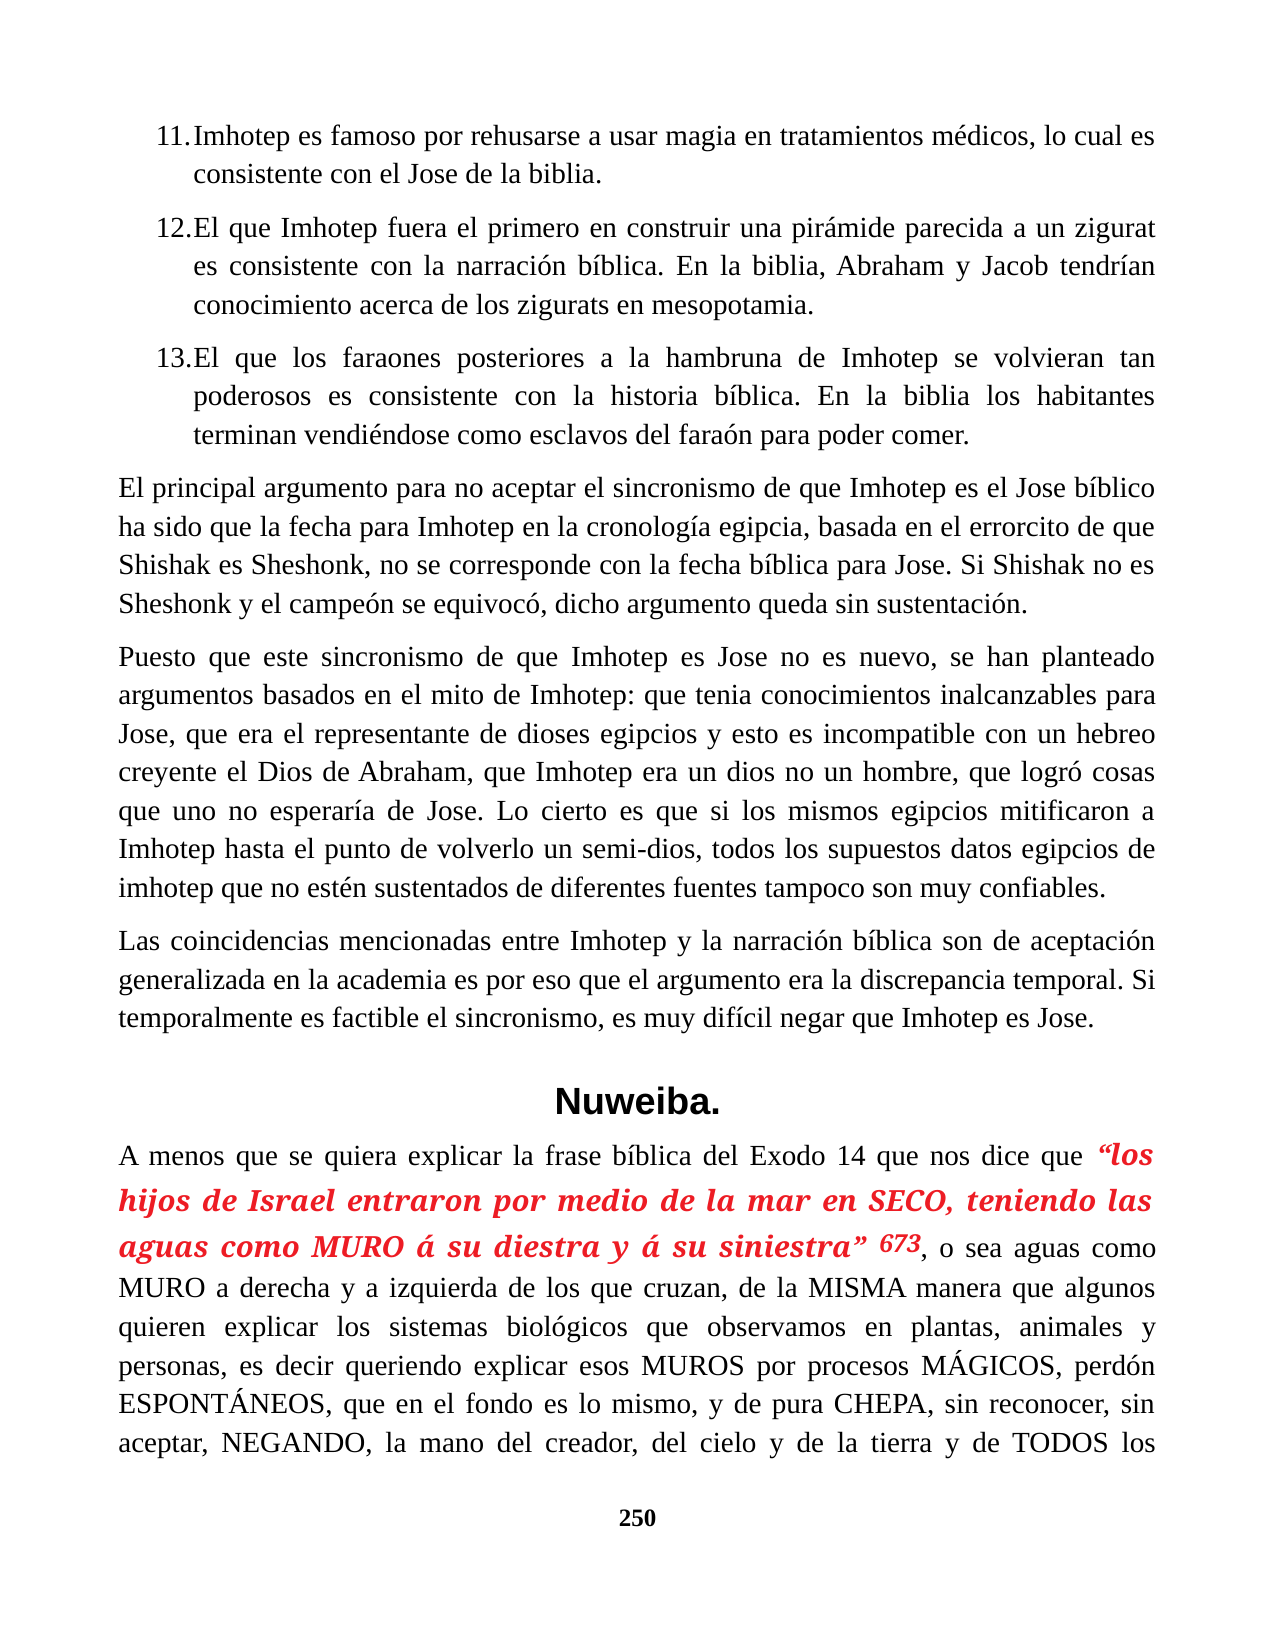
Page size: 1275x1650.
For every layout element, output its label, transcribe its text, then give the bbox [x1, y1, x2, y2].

text El principal argumento para no aceptar el sincronismo de que Imhotep es el Jose bíblico ha sido que la fecha para Imhotep en la cronología egipcia, basada en el errorcito de que Shishak es Sheshonk, no se corresponde con la fecha bíblica para Jose. Si Shishak no es Sheshonk y el campeón se equivocó, dicho argumento queda sin sustentación. [118, 470, 1157, 619]
text Puesto que este sincronismo de que Imhotep es Jose no es nuevo, se han planteado argumentos basados en el mito de Imhotep: que tenia conocimientos inalcanzables para Jose, que era el representante de dioses egipcios y esto es incompatible con un hebreo creyente el Dios de Abraham, que Imhotep era un dios no un hombre, que logró cosas que uno no esperaría de Jose. Lo cierto es que si los mismos egipcios mitificaron a Imhotep hasta el punto de volverlo un semi-dios, todos los supuestos datos egipcios de imhotep que no estén sustentados de diferentes fuentes tampoco son muy confiables. [118, 639, 1157, 904]
subtitle Nuweiba. [118, 1078, 1157, 1122]
text Las coincidencias mencionadas entre Imhotep y la narración bíblica son de aceptación generalizada en la academia es por eso que el argumento era la discrepancia temporal. Si temporalmente es factible el sincronismo, es muy difícil negar que Imhotep es Jose. [118, 923, 1157, 1034]
text A menos que se quiera explicar la frase bíblica del Exodo 14 que nos dice que “los hijos de Israel entraron por medio de la mar en SECO, teniendo las aguas como MURO á su diestra y á su siniestra” , o sea aguas como MURO a derecha y a izquierda de los que cruzan, de la MISMA manera que algunos quieren explicar los sistemas biológicos que observamos en plantas, animales y personas, es decir queriendo explicar esos MUROS por procesos MÁGICOS, perdón ESPONTÁNEOS, que en el fondo es lo mismo, y de pura CHEPA, sin reconocer, sin aceptar, NEGANDO, la mano del creador, del cielo y de la tierra y de TODOS los [118, 1135, 1157, 1458]
list El que los faraones posteriores a la hambruna de Imhotep se volvieran tan poderosos es consistente con la historia bíblica. En la biblia los habitantes terminan vendiéndose como esclavos del faraón para poder comer. [156, 340, 1157, 451]
list El que Imhotep fuera el primero en construir una pirámide parecida a un zigurat es consistente con la narración bíblica. En la biblia, Abraham y Jacob tendrían conocimiento acerca de los zigurats en mesopotamia. [156, 210, 1157, 320]
list Imhotep es famoso por rehusarse a usar magia en tratamientos médicos, lo cual es consistente con el Jose de la biblia. [156, 118, 1157, 190]
